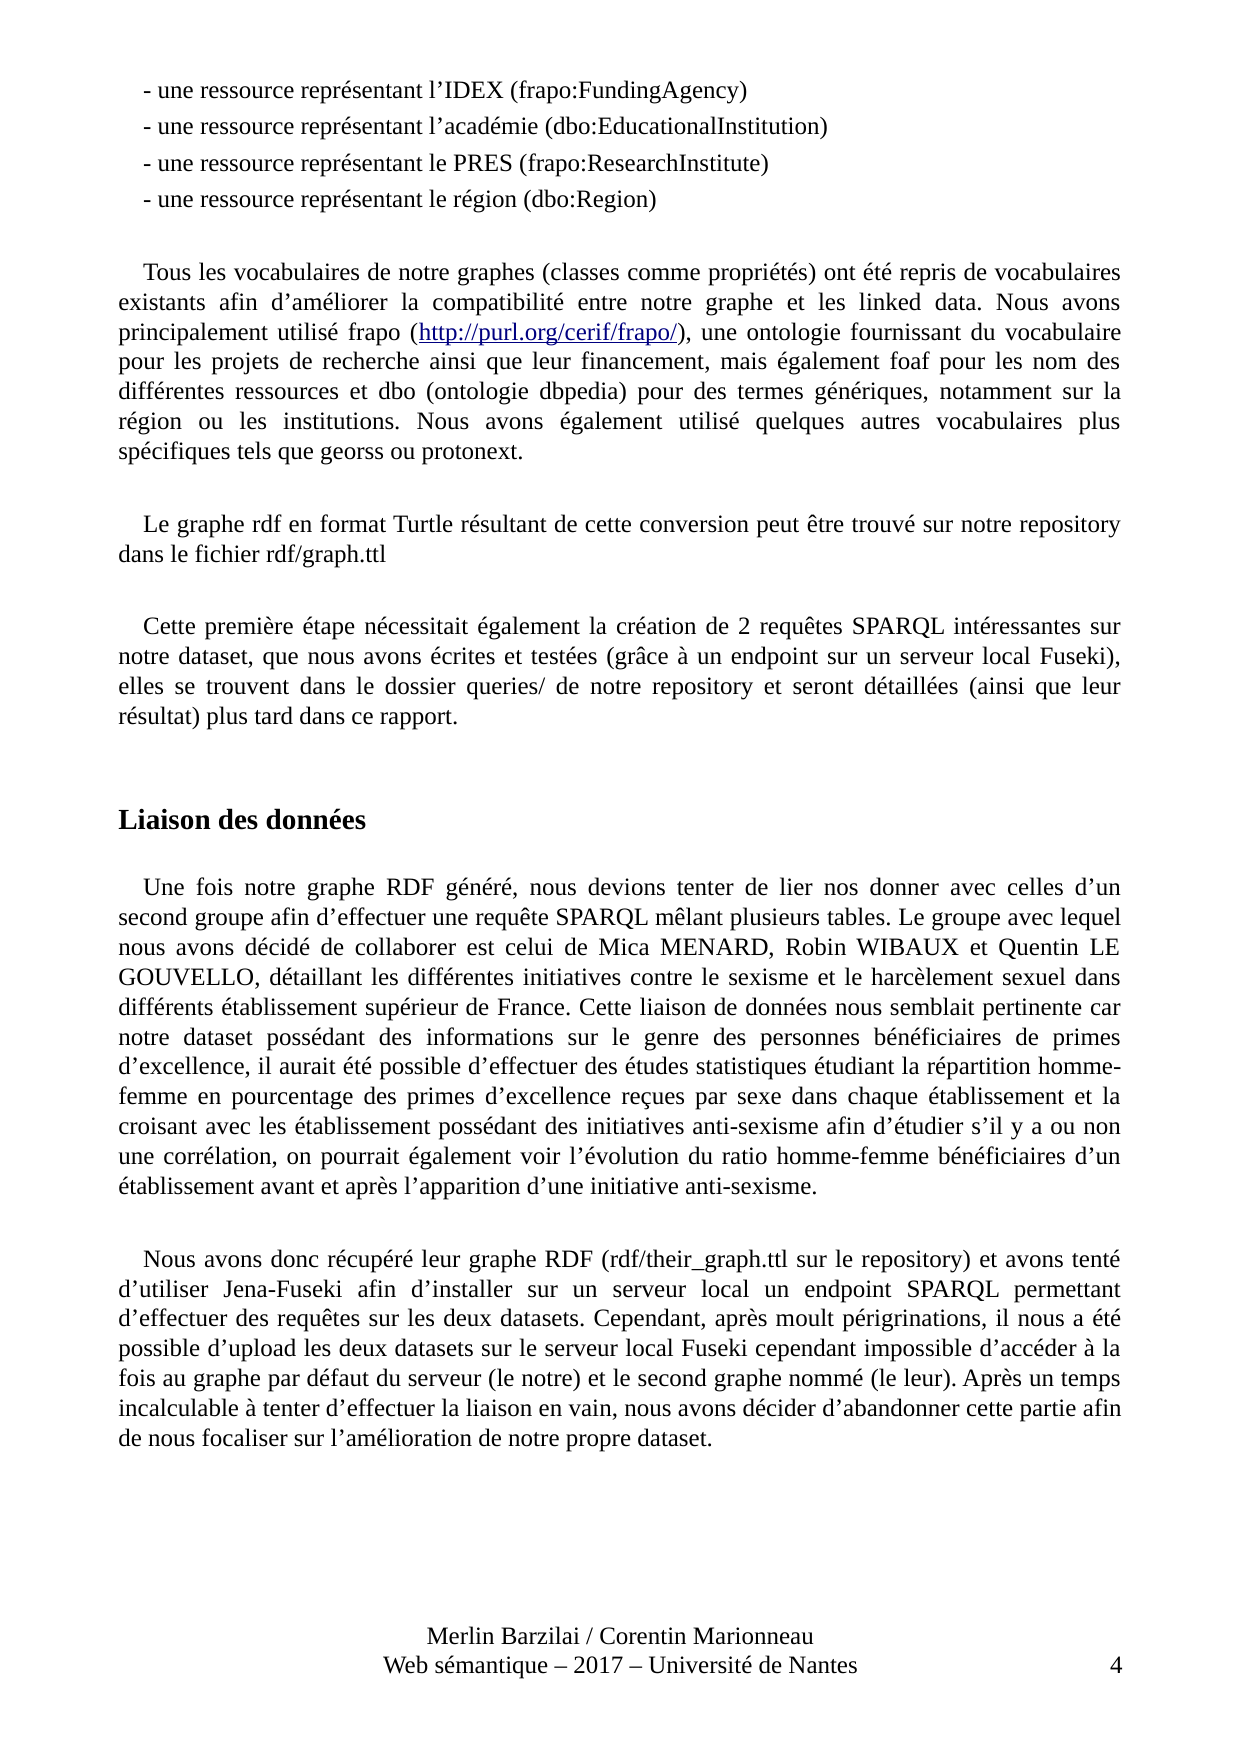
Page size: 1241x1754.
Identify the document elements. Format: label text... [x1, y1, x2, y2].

subtitle Liaison des données [118, 802, 1122, 836]
text Nous avons donc récupéré leur graphe RDF (rdf/their_graph.ttl sur le repository) et avons tenté d’utiliser Jena-Fuseki afin d’installer sur un serveur local un endpoint SPARQL permettant d’effectuer des requêtes sur les deux datasets. Cependant, après moult périgrinations, il nous a été possible d’upload les deux datasets sur le serveur local Fuseki cependant impossible d’accéder à la fois au graphe par défaut du serveur (le notre) et le second graphe nommé (le leur). Après un temps incalculable à tenter d’effectuer la liaison en vain, nous avons décider d’abandonner cette partie afin de nous focaliser sur l’amélioration de notre propre dataset. [118, 1244, 1122, 1452]
text Une fois notre graphe RDF généré, nous devions tenter de lier nos donner avec celles d’un second groupe afin d’effectuer une requête SPARQL mêlant plusieurs tables. Le groupe avec lequel nous avons décidé de collaborer est celui de Mica MENARD, Robin WIBAUX et Quentin LE GOUVELLO, détaillant les différentes initiatives contre le sexisme et le harcèlement sexuel dans différents établissement supérieur de France. Cette liaison de données nous semblait pertinente car notre dataset possédant des informations sur le genre des personnes bénéficiaires de primes d’excellence, il aurait été possible d’effectuer des études statistiques étudiant la répartition homme-femme en pourcentage des primes d’excellence reçues par sexe dans chaque établissement et la croisant avec les établissement possédant des initiatives anti-sexisme afin d’étudier s’il y a ou non une corrélation, on pourrait également voir l’évolution du ratio homme-femme bénéficiaires d’un établissement avant et après l’apparition d’une initiative anti-sexisme. [118, 872, 1122, 1200]
text Tous les vocabulaires de notre graphes (classes comme propriétés) ont été repris de vocabulaires existants afin d’améliorer la compatibilité entre notre graphe et les linked data. Nous avons principalement utilisé frapo (http://purl.org/cerif/frapo/), une ontologie fournissant du vocabulaire pour les projets de recherche ainsi que leur financement, mais également foaf pour les nom des différentes ressources et dbo (ontologie dbpedia) pour des termes génériques, notamment sur la région ou les institutions. Nous avons également utilisé quelques autres vocabulaires plus spécifiques tels que georss ou protonext. [118, 257, 1122, 465]
text - une ressource représentant le PRES (frapo:ResearchInstitute) [118, 148, 1122, 176]
text - une ressource représentant l’IDEX (frapo:FundingAgency) [118, 75, 1122, 104]
text - une ressource représentant le région (dbo:Region) [118, 184, 1122, 213]
text Cette première étape nécessitait également la création de 2 requêtes SPARQL intéressantes sur notre dataset, que nous avons écrites et testées (grâce à un endpoint sur un serveur local Fuseki), elles se trouvent dans le dossier queries/ de notre repository et seront détaillées (ainsi que leur résultat) plus tard dans ce rapport. [118, 611, 1122, 730]
text Le graphe rdf en format Turtle résultant de cette conversion peut être trouvé sur notre repository dans le fichier rdf/graph.ttl [118, 509, 1122, 567]
text - une ressource représentant l’académie (dbo:EducationalInstitution) [118, 111, 1122, 140]
